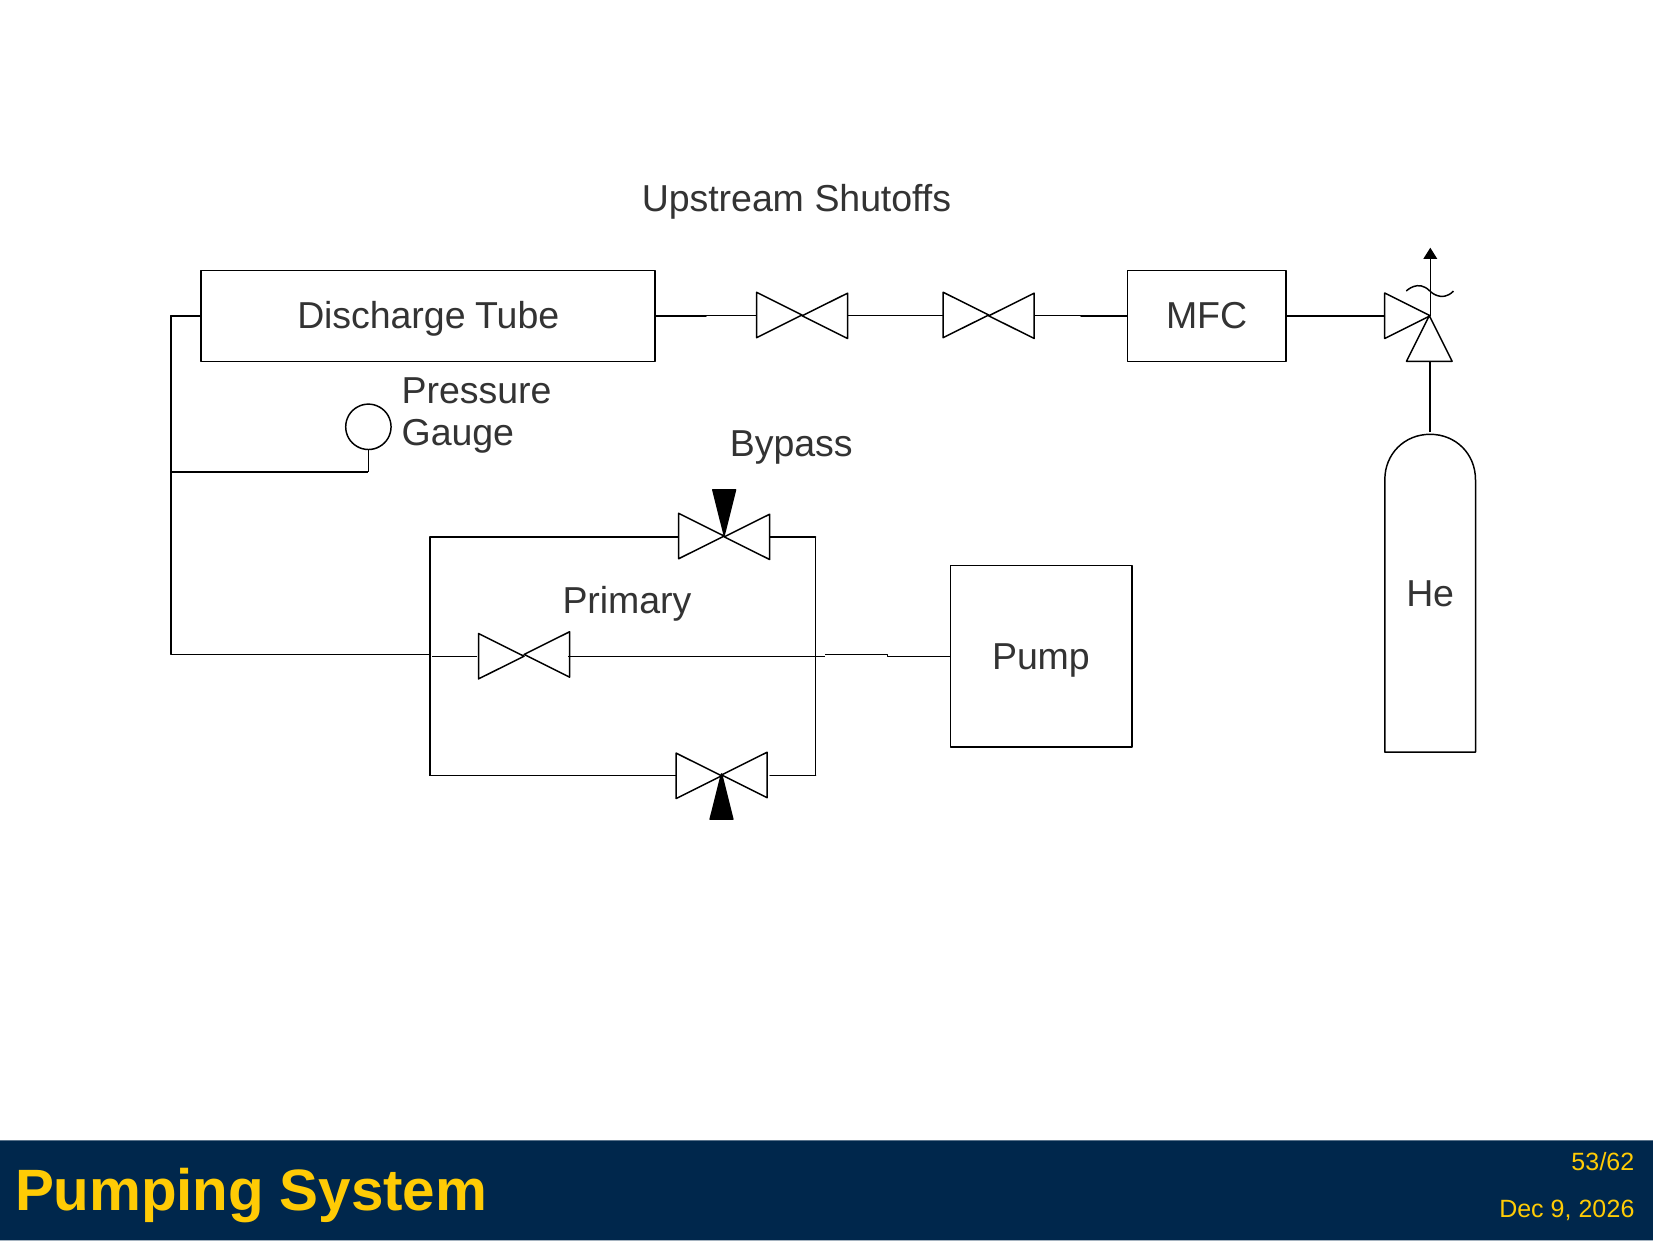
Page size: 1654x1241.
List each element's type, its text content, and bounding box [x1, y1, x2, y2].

text_box He [1384, 434, 1476, 753]
text_box MFC [1127, 270, 1287, 362]
text_box [345, 404, 386, 450]
text_box Primary [547, 571, 815, 689]
text_box Pump [950, 565, 1132, 748]
text_box [1384, 292, 1453, 362]
text_box Upstream Shutoffs [627, 169, 1154, 287]
text_box [943, 292, 1035, 339]
text_box [676, 752, 768, 820]
text_box [478, 633, 547, 679]
title Pumping System [14, 1140, 1380, 1241]
text_box Discharge Tube [201, 270, 656, 362]
text_box Pressure Gauge [386, 362, 630, 533]
text_box [756, 292, 848, 339]
text_box Bypass [715, 415, 962, 533]
text_box [678, 513, 770, 560]
